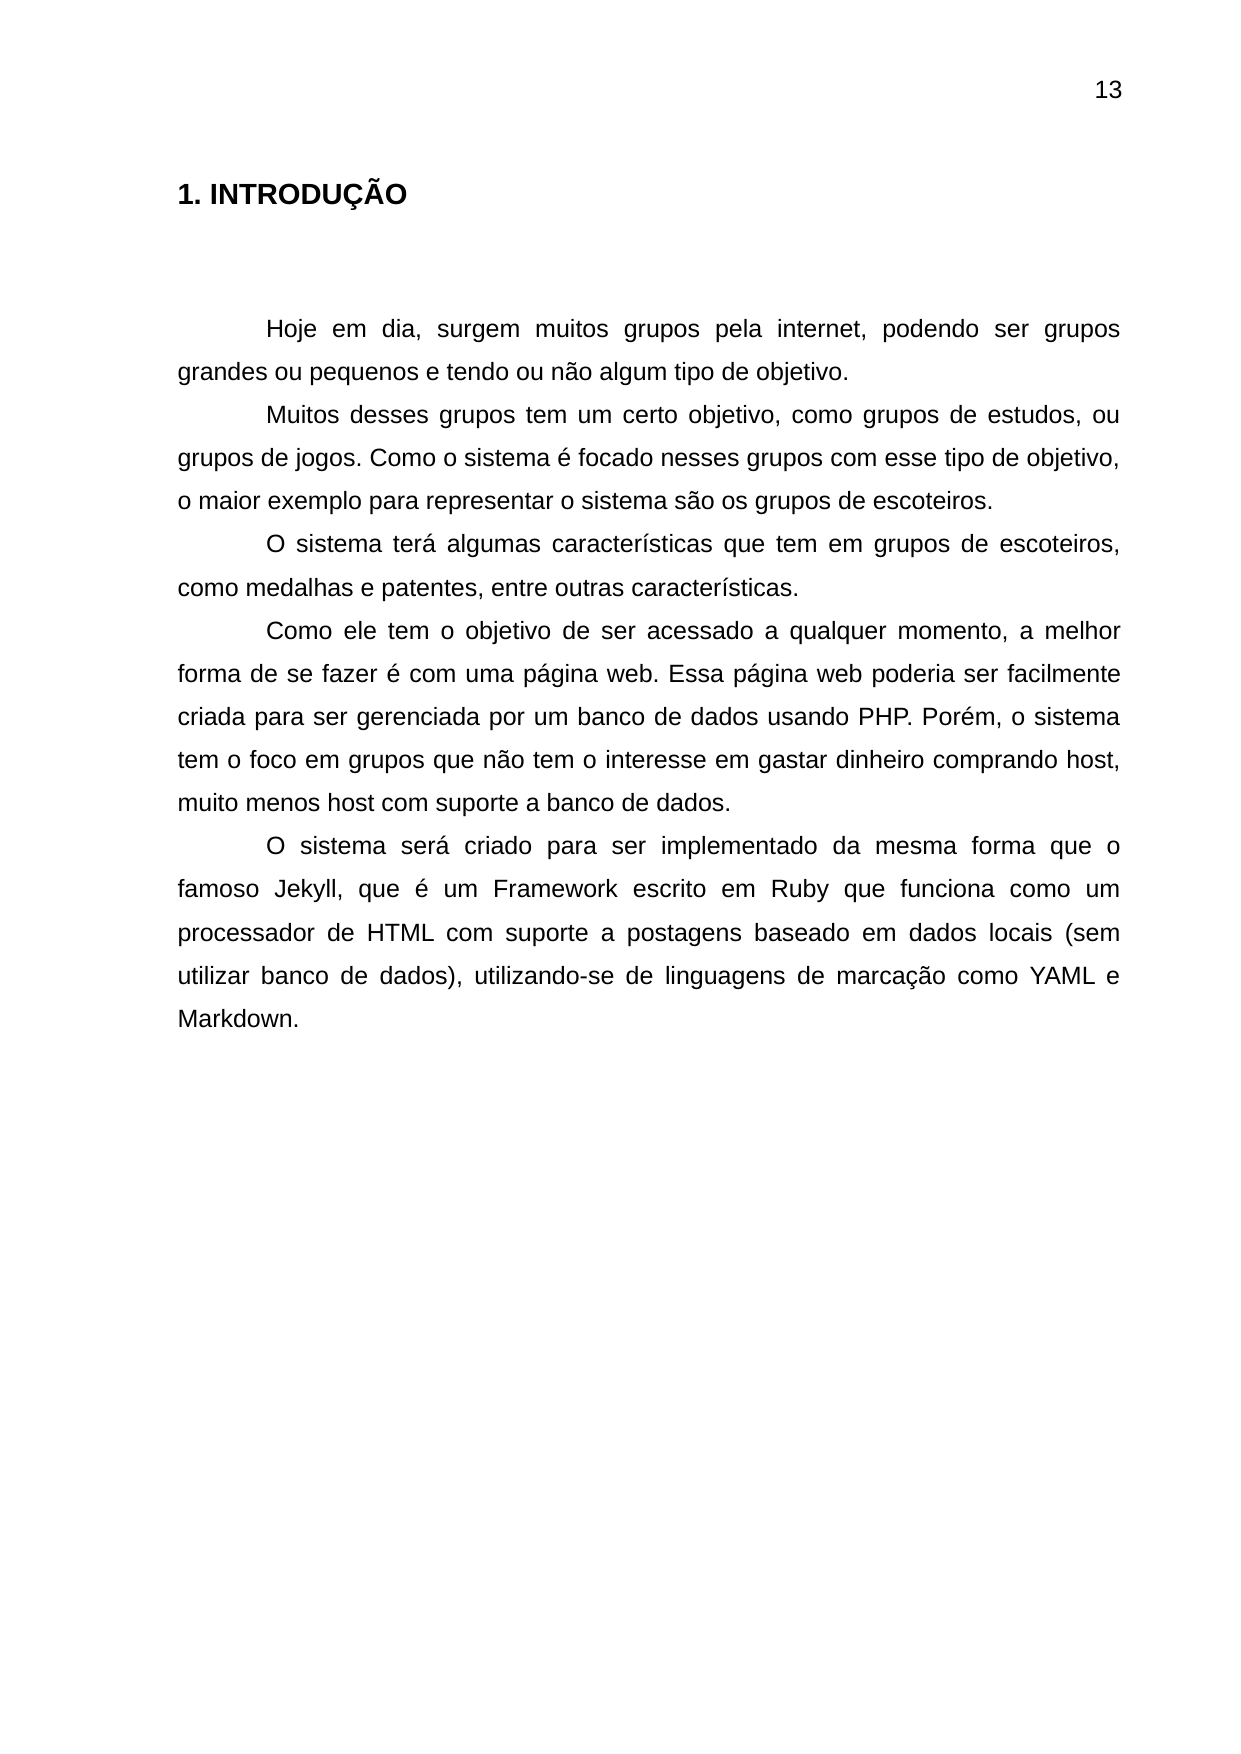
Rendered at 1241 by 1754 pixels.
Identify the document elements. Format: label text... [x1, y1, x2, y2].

text O sistema terá algumas características que tem em grupos de escoteiros, como medalhas e patentes, entre outras características. [177, 529, 1122, 601]
text Como ele tem o objetivo de ser acessado a qualquer momento, a melhor forma de se fazer é com uma página web. Essa página web poderia ser facilmente criada para ser gerenciada por um banco de dados usando PHP. Porém, o sistema tem o foco em grupos que não tem o interesse em gastar dinheiro comprando host, muito menos host com suporte a banco de dados. [177, 616, 1122, 817]
text Muitos desses grupos tem um certo objetivo, como grupos de estudos, ou grupos de jogos. Como o sistema é focado nesses grupos com esse tipo de objetivo, o maior exemplo para representar o sistema são os grupos de escoteiros. [177, 400, 1122, 515]
text Hoje em dia, surgem muitos grupos pela internet, podendo ser grupos grandes ou pequenos e tendo ou não algum tipo de objetivo. [177, 314, 1122, 386]
text O sistema será criado para ser implementado da mesma forma que o famoso Jekyll, que é um Framework escrito em Ruby que funciona como um processador de HTML com suporte a postagens baseado em dados locais (sem utilizar banco de dados), utilizando-se de linguagens de marcação como YAML e Markdown. [177, 831, 1122, 1032]
subtitle INTRODUÇÃO [177, 177, 1122, 211]
